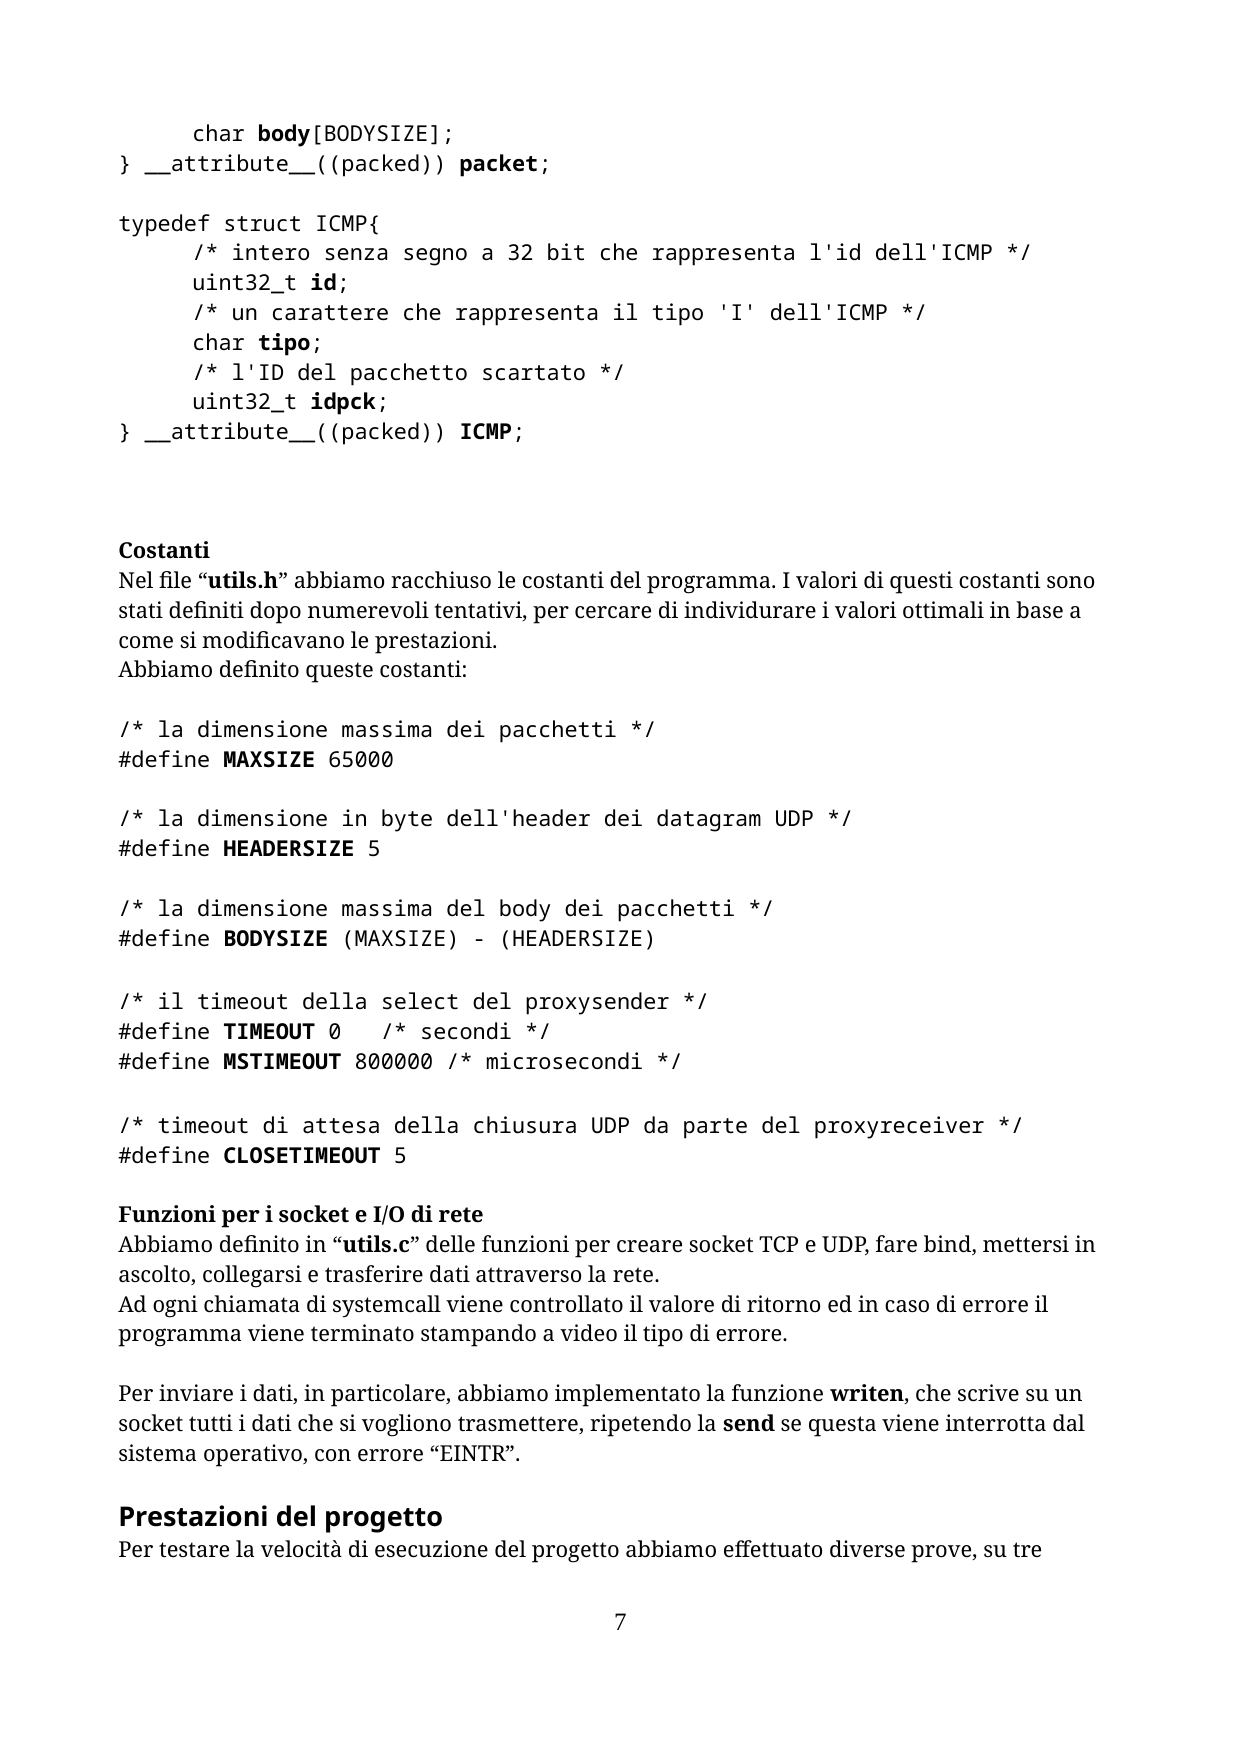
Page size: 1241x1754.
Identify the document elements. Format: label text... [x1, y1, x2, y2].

text /* la dimensione in byte dell'header dei datagram UDP */ [118, 803, 1122, 833]
text #define MAXSIZE 65000 [118, 744, 1122, 773]
text #define TIMEOUT 0 /* secondi */ [118, 1016, 1122, 1046]
text /* intero senza segno a 32 bit che rappresenta l'id dell'ICMP */ [118, 237, 1122, 267]
text /* l'ID del pacchetto scartato */ [118, 356, 1122, 386]
text Abbiamo definito queste costanti: [118, 654, 1122, 684]
text /* la dimensione massima dei pacchetti */ [118, 714, 1122, 744]
text /* la dimensione massima del body dei pacchetti */ [118, 893, 1122, 922]
text typedef struct ICMP{ [118, 207, 1122, 237]
text #define HEADERSIZE 5 [118, 833, 1122, 863]
text #define BODYSIZE (MAXSIZE) - (HEADERSIZE) [118, 922, 1122, 952]
text } __attribute__((packed)) packet; [118, 148, 1122, 178]
text /* timeout di attesa della chiusura UDP da parte del proxyreceiver */ [118, 1110, 1122, 1139]
text Per inviare i dati, in particolare, abbiamo implementato la funzione writen, che scrive su un socket tutti i dati che si vogliono trasmettere, ripetendo la send se questa viene interrotta dal sistema operativo, con errore “EINTR”. [118, 1378, 1122, 1467]
text Ad ogni chiamata di systemcall viene controllato il valore di ritorno ed in caso di errore il programma viene terminato stampando a video il tipo di errore. [118, 1288, 1122, 1348]
text Nel file “utils.h” abbiamo racchiuso le costanti del programma. I valori di questi costanti sono stati definiti dopo numerevoli tentativi, per cercare di individurare i valori ottimali in base a come si modificavano le prestazioni. [118, 565, 1122, 654]
text #define MSTIMEOUT 800000 /* microsecondi */ [118, 1046, 1122, 1076]
text char body[BODYSIZE]; [118, 118, 1122, 148]
text /* il timeout della select del proxysender */ [118, 986, 1122, 1016]
text #define CLOSETIMEOUT 5 [118, 1139, 1122, 1169]
text Per testare la velocità di esecuzione del progetto abbiamo effettuato diverse prove, su tre [118, 1534, 1122, 1564]
text Funzioni per i socket e I/O di rete [118, 1199, 1122, 1229]
text Prestazioni del progetto [118, 1497, 1122, 1534]
text char tipo; [118, 327, 1122, 356]
text Abbiamo definito in “utils.c” delle funzioni per creare socket TCP e UDP, fare bind, mettersi in ascolto, collegarsi e trasferire dati attraverso la rete. [118, 1229, 1122, 1288]
text uint32_t idpck; [118, 386, 1122, 416]
text uint32_t id; [118, 267, 1122, 297]
text } __attribute__((packed)) ICMP; [118, 416, 1122, 446]
text Costanti [118, 535, 1122, 565]
text /* un carattere che rappresenta il tipo 'I' dell'ICMP */ [118, 297, 1122, 327]
